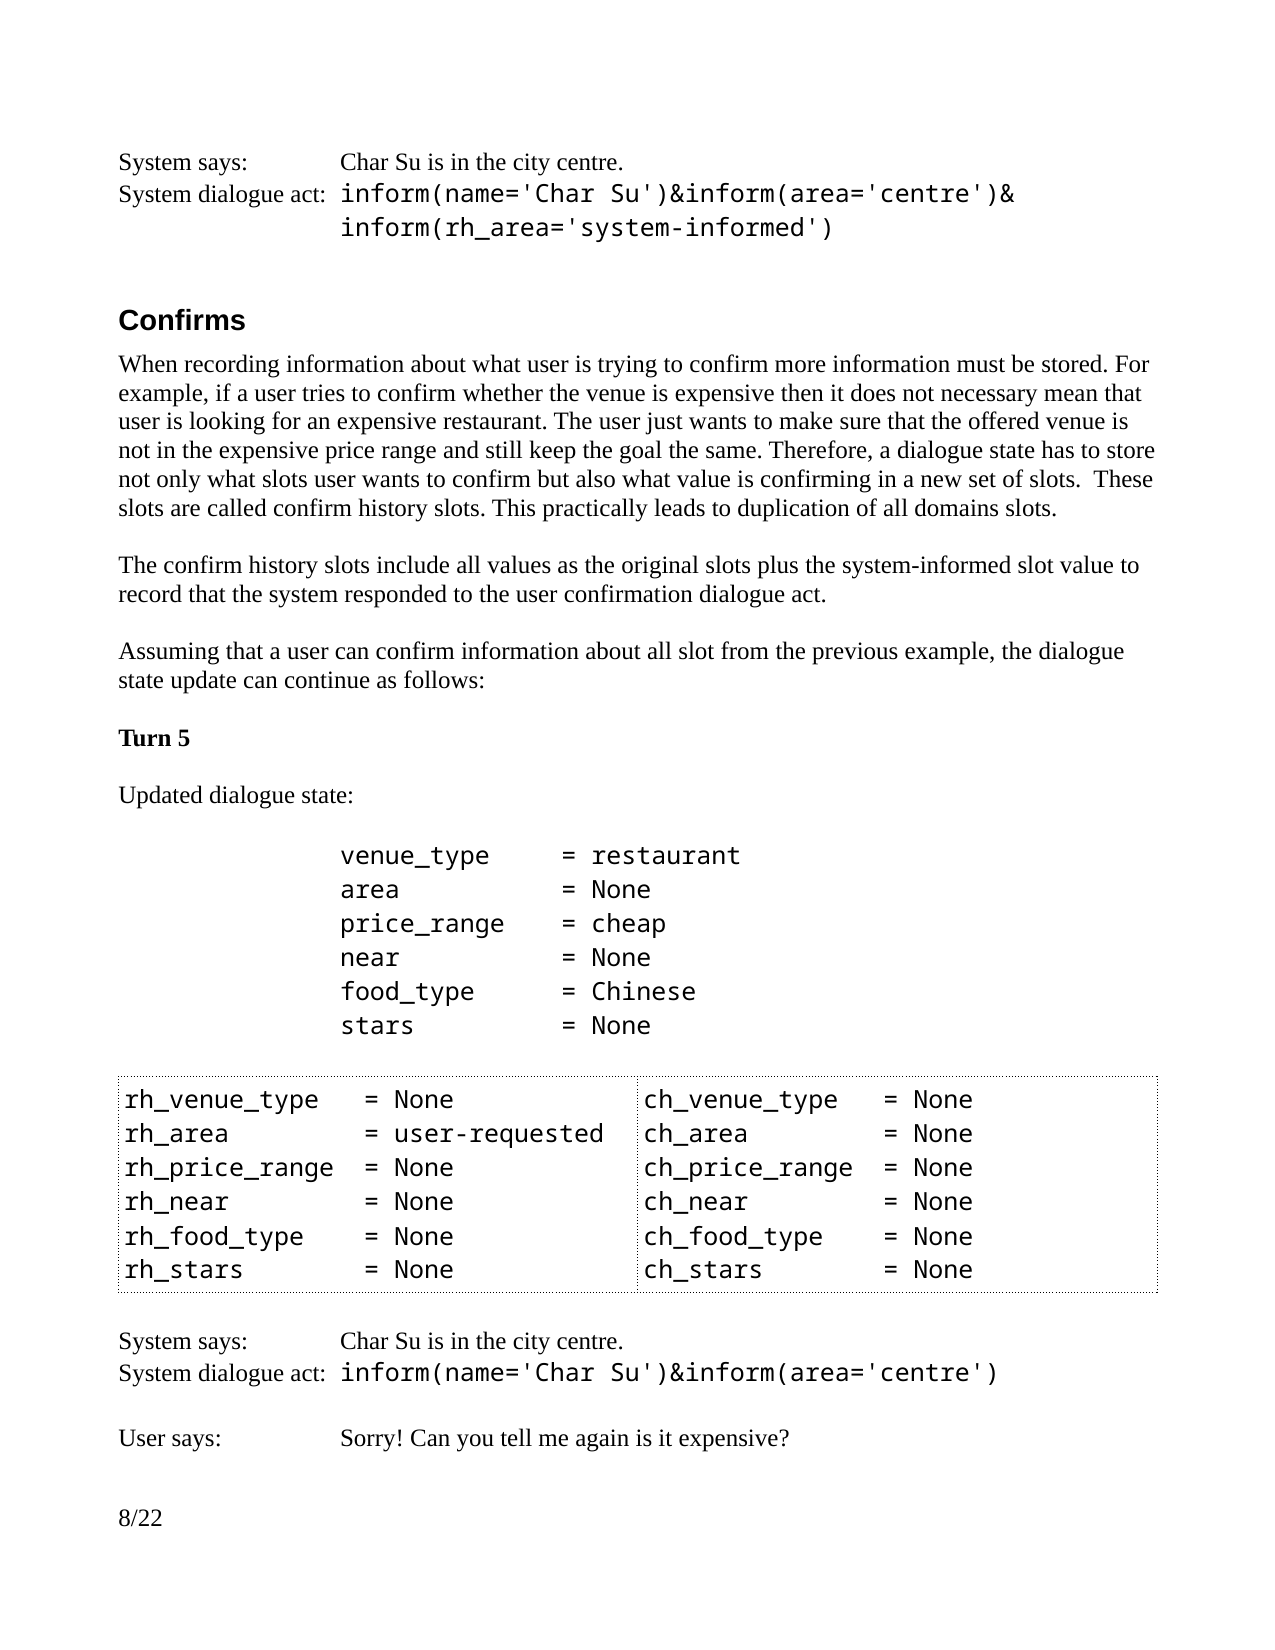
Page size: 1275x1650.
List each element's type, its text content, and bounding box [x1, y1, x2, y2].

text area = None [118, 872, 1157, 906]
text System says: Char Su is in the city centre. [118, 1326, 1157, 1355]
text System says: Char Su is in the city centre. [118, 147, 1157, 176]
text Updated dialogue state: [118, 780, 1157, 809]
text User says: Sorry! Can you tell me again is it expensive? [118, 1423, 1157, 1452]
text food_type = Chinese [118, 974, 1157, 1008]
text System dialogue act: inform(name='Char Su')&inform(area='centre') [118, 1355, 1157, 1389]
table_header rh_venue_type = None rh_area = user-requested rh_price_range = None rh_near = None rh_food_type = None rh_stars = None [118, 1076, 637, 1292]
text price_range = cheap [118, 906, 1157, 940]
text The confirm history slots include all values as the original slots plus the system-informed slot value to record that the system responded to the user confirmation dialogue act. [118, 550, 1157, 608]
text inform(rh_area='system-informed') [118, 210, 1157, 244]
text Assuming that a user can confirm information about all slot from the previous example, the dialogue state update can continue as follows: [118, 636, 1157, 694]
text near = None [118, 940, 1157, 974]
text stars = None [118, 1008, 1157, 1042]
table_header ch_venue_type = None ch_area = None ch_price_range = None ch_near = None ch_food_type = None ch_stars = None [638, 1076, 1157, 1292]
text System dialogue act: inform(name='Char Su')&inform(area='centre')& [118, 176, 1157, 210]
text When recording information about what user is trying to confirm more information must be stored. For example, if a user tries to confirm whether the venue is expensive then it does not necessary mean that user is looking for an expensive restaurant. The user just wants to make sure that the offered venue is not in the expensive price range and still keep the goal the same. Therefore, a dialogue state has to store not only what slots user wants to confirm but also what value is confirming in a new set of slots. These slots are called confirm history slots. This practically leads to duplication of all domains slots. [118, 349, 1157, 521]
text venue_type = restaurant [118, 838, 1157, 872]
subtitle Confirms [118, 303, 1157, 336]
text Turn 5 [118, 723, 1157, 751]
